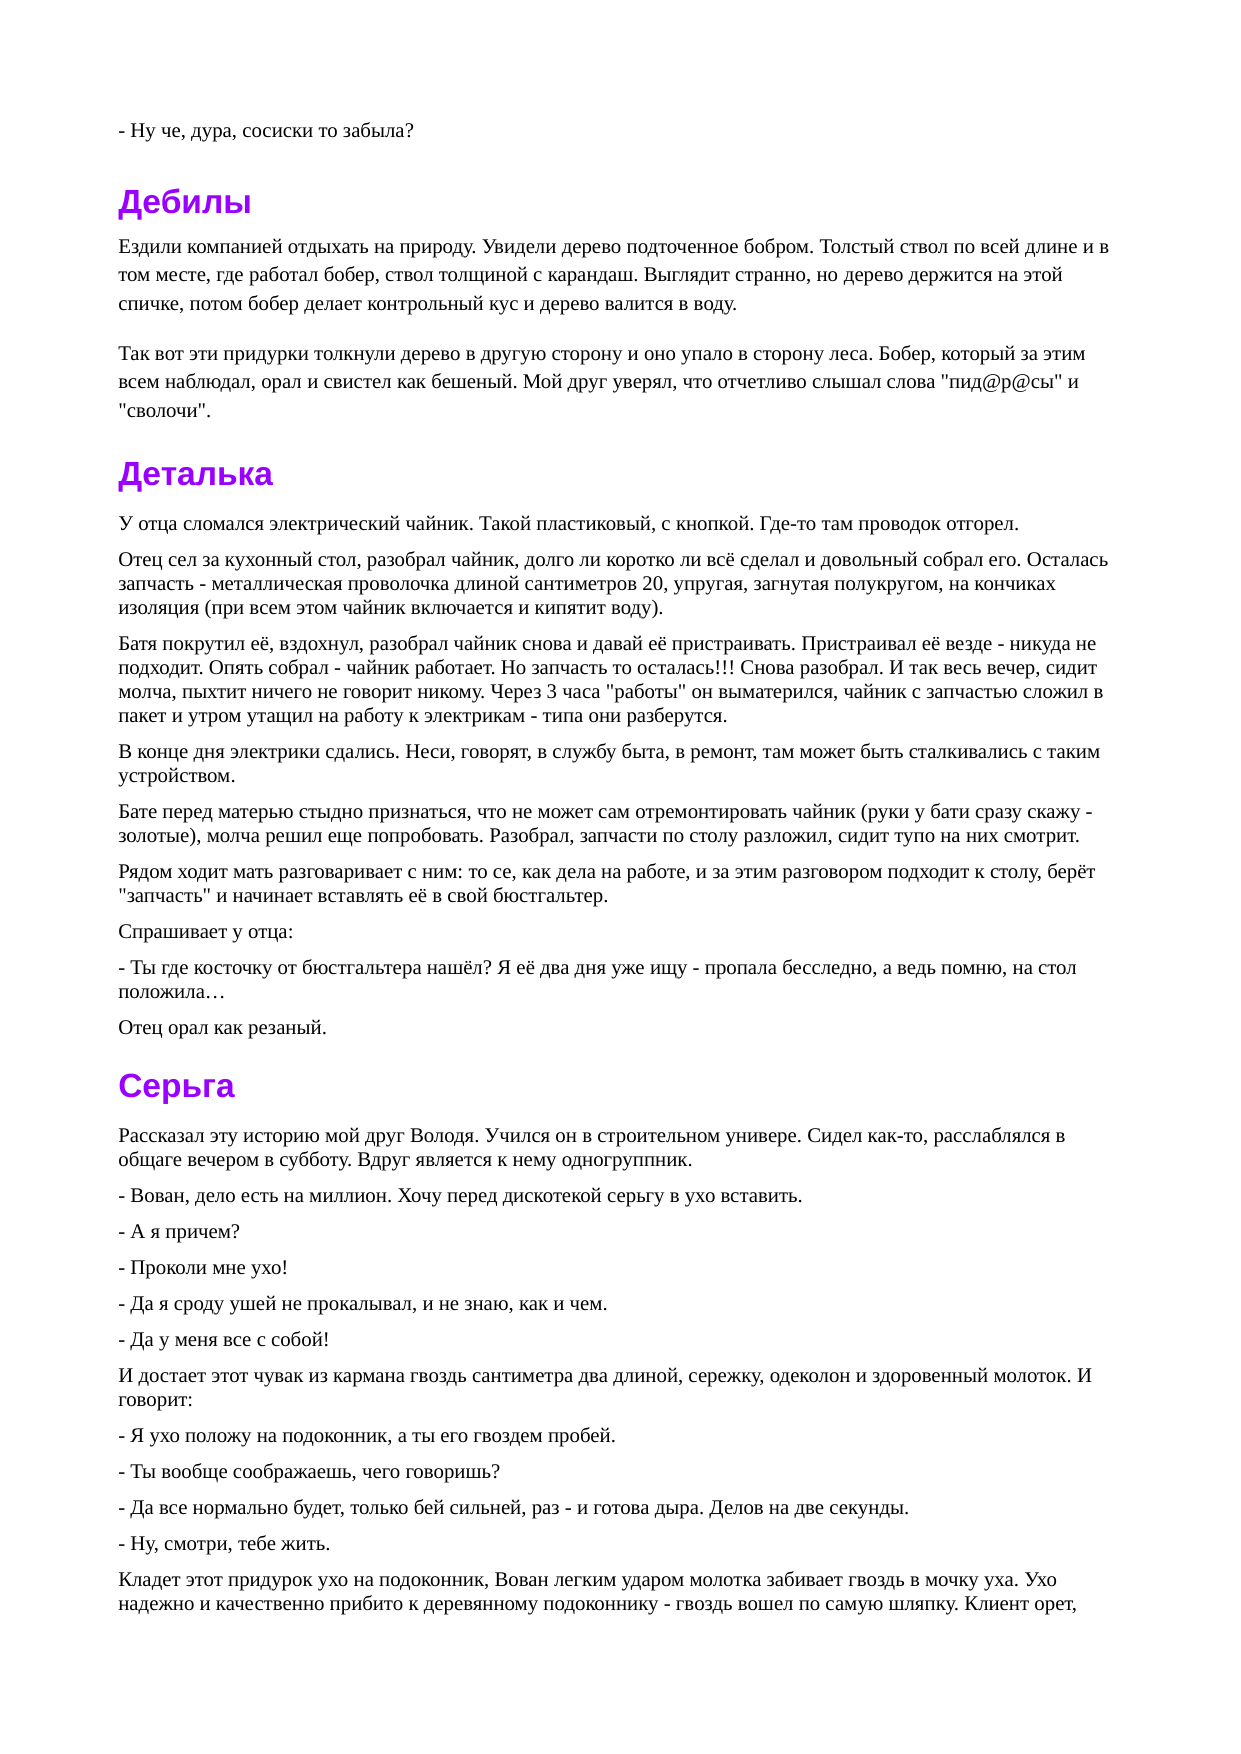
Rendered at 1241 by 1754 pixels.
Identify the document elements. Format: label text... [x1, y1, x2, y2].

text Спрашивает у отца: [118, 919, 1122, 943]
text - Да у меня все с собой! [118, 1327, 1122, 1351]
text Рассказал эту историю мой друг Володя. Учился он в строительном универе. Сидел как-то, расслаблялся в общаге вечером в субботу. Вдруг является к нему одногруппник. [118, 1123, 1122, 1171]
text И достает этот чувак из кармана гвоздь сантиметра два длиной, сережку, одеколон и здоровенный молоток. И говорит: [118, 1363, 1122, 1411]
text Бате перед матерью стыдно признаться, что не может сам отремонтировать чайник (руки у бати сразу скажу - золотые), молча решил еще попробовать. Разобрал, запчасти по столу разложил, сидит тупо на них смотрит. [118, 799, 1122, 847]
subtitle Дебилы [118, 182, 1122, 221]
text Рядом ходит мать разговаривает с ним: то се, как дела на работе, и за этим разговором подходит к столу, берёт "запчасть" и начинает вставлять её в свой бюстгальтер. [118, 859, 1122, 907]
text - А я причем? [118, 1219, 1122, 1243]
text - Да все нормально будет, только бей сильней, раз - и готова дыра. Делов на две секунды. [118, 1494, 1122, 1519]
text - Я ухо положу на подоконник, а ты его гвоздем пробей. [118, 1423, 1122, 1447]
text - Да я сроду ушей не прокалывал, и не знаю, как и чем. [118, 1291, 1122, 1315]
text Отец сел за кухонный стол, разобрал чайник, долго ли коротко ли всё сделал и довольный собрал его. Осталась запчасть - металлическая проволочка длиной сантиметров 20, упругая, загнутая полукругом, на кончиках изоляция (при всем этом чайник включается и кипятит воду). [118, 547, 1122, 619]
text - Проколи мне ухо! [118, 1255, 1122, 1279]
subtitle Серьга [118, 1066, 1122, 1104]
subtitle Деталька [118, 454, 1122, 493]
text - Ну че, дура, сосиски то забыла? [118, 118, 1122, 142]
text Кладет этот придурок ухо на подоконник, Вован легким ударом молотка забивает гвоздь в мочку уха. Ухо надежно и качественно прибито к деревянному подоконнику - гвоздь вошел по самую шляпку. Клиент орет, [118, 1566, 1122, 1614]
text Так вот эти придурки толкнули дерево в другую сторону и оно упало в сторону леса. Бобер, который за этим всем наблюдал, орал и свистел как бешеный. Мой друг уверял, что отчетливо слышал слова "пид@р@сы" и "сволочи". [118, 341, 1122, 422]
text Батя покрутил её, вздохнул, разобрал чайник снова и давай её пристраивать. Пристраивал её везде - никуда не подходит. Опять собрал - чайник работает. Но запчасть то осталась!!! Снова разобрал. И так весь вечер, сидит молча, пыхтит ничего не говорит никому. Через 3 часа "работы" он выматерился, чайник с запчастью сложил в пакет и утром утащил на работу к электрикам - типа они разберутся. [118, 631, 1122, 727]
text Отец орал как резаный. [118, 1015, 1122, 1039]
text - Ты где косточку от бюстгальтера нашёл? Я её два дня уже ищу - пропала бесследно, а ведь помню, на стол положила… [118, 955, 1122, 1003]
text У отца сломался электрический чайник. Такой пластиковый, с кнопкой. Где-то там проводок отгорел. [118, 511, 1122, 535]
text Ездили компанией отдыхать на природу. Увидели дерево подточенное бобром. Толстый ствол по всей длине и в том месте, где работал бобер, ствол толщиной с карандаш. Выглядит странно, но дерево держится на этой спичке, потом бобер делает контрольный кус и дерево валится в воду. [118, 233, 1122, 315]
text - Ну, смотри, тебе жить. [118, 1531, 1122, 1554]
text - Ты вообще соображаешь, чего говоришь? [118, 1459, 1122, 1483]
text - Вован, дело есть на миллион. Хочу перед дискотекой серьгу в ухо вставить. [118, 1183, 1122, 1207]
text В конце дня электрики сдались. Неси, говорят, в службу быта, в ремонт, там может быть сталкивались с таким устройством. [118, 739, 1122, 787]
